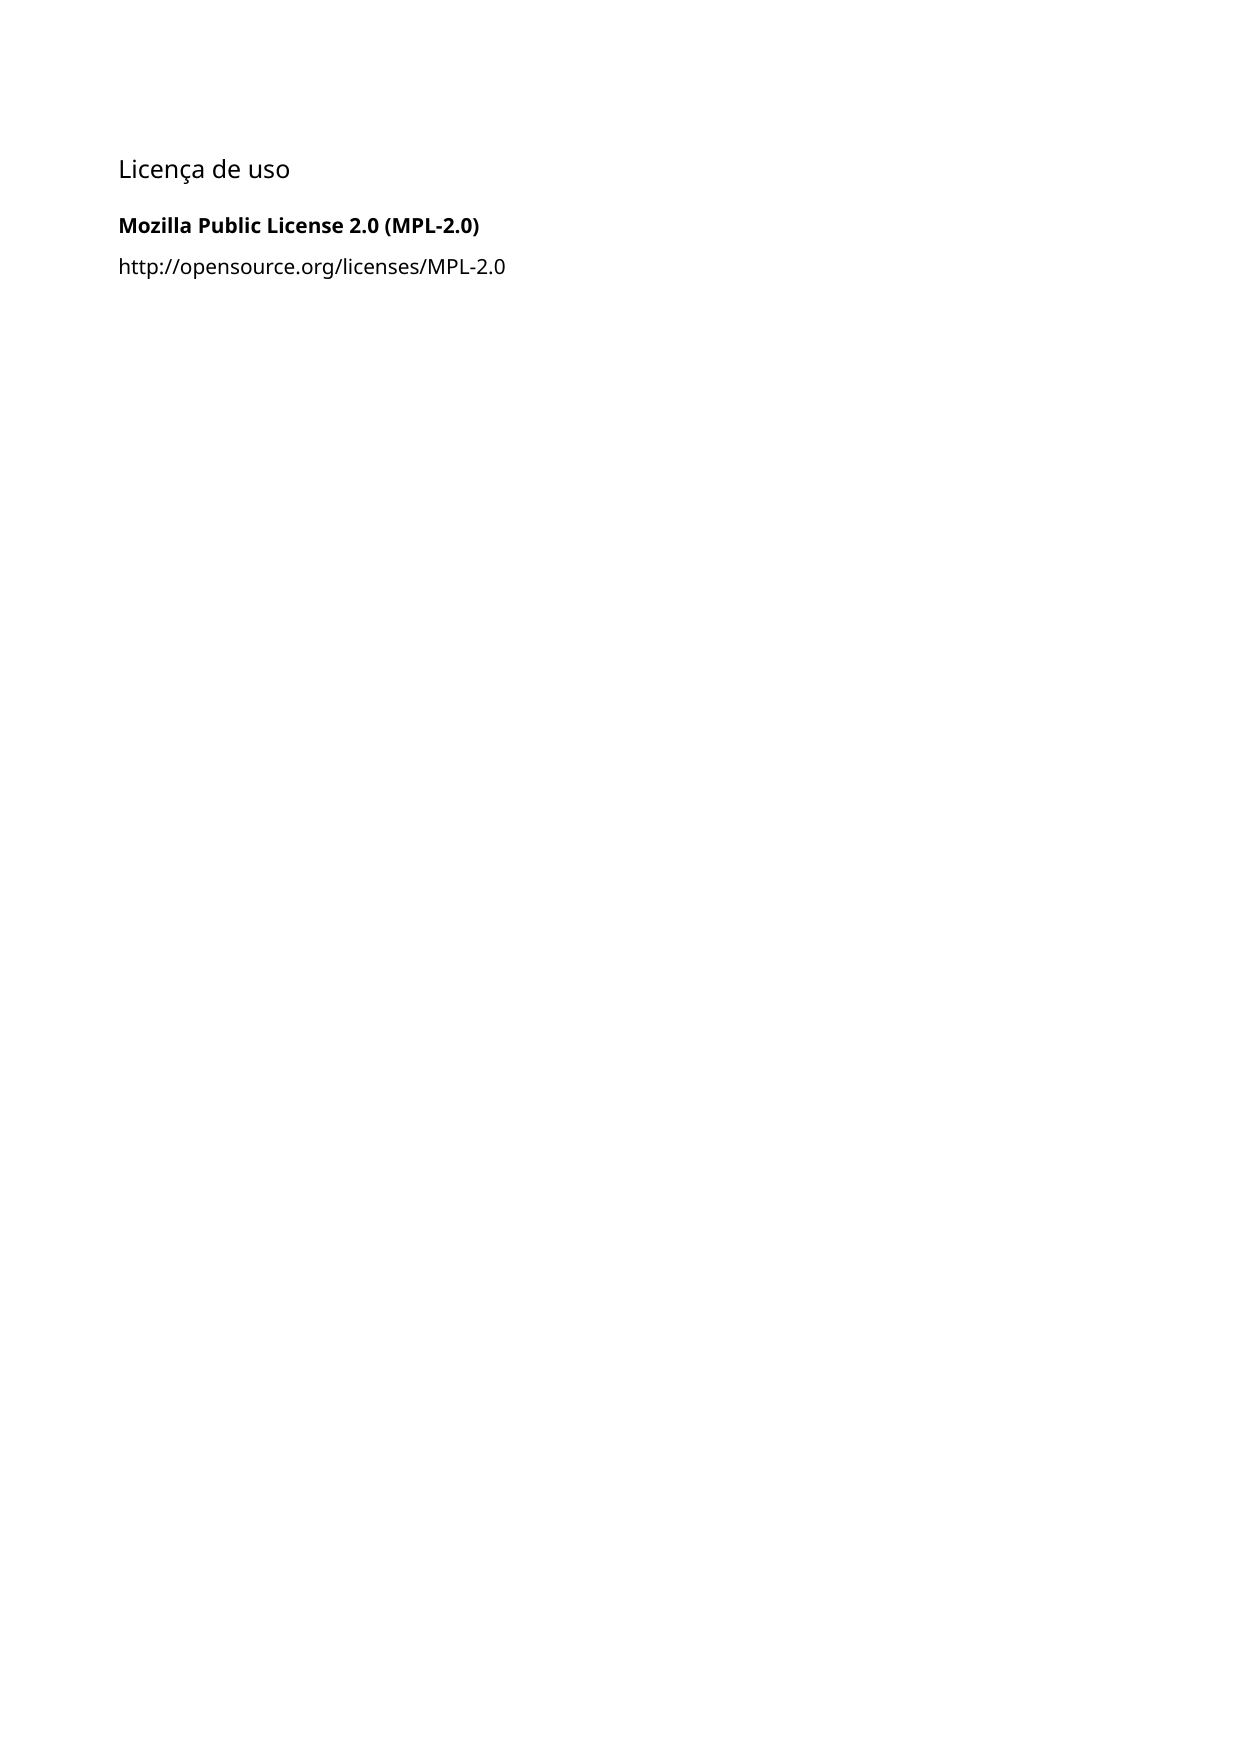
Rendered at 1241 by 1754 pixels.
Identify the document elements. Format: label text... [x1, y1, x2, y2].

text http://opensource.org/licenses/MPL-2.0 [118, 252, 1122, 281]
text Licença de uso [118, 152, 1122, 186]
subtitle Mozilla Public License 2.0 (MPL-2.0) [118, 211, 1122, 240]
